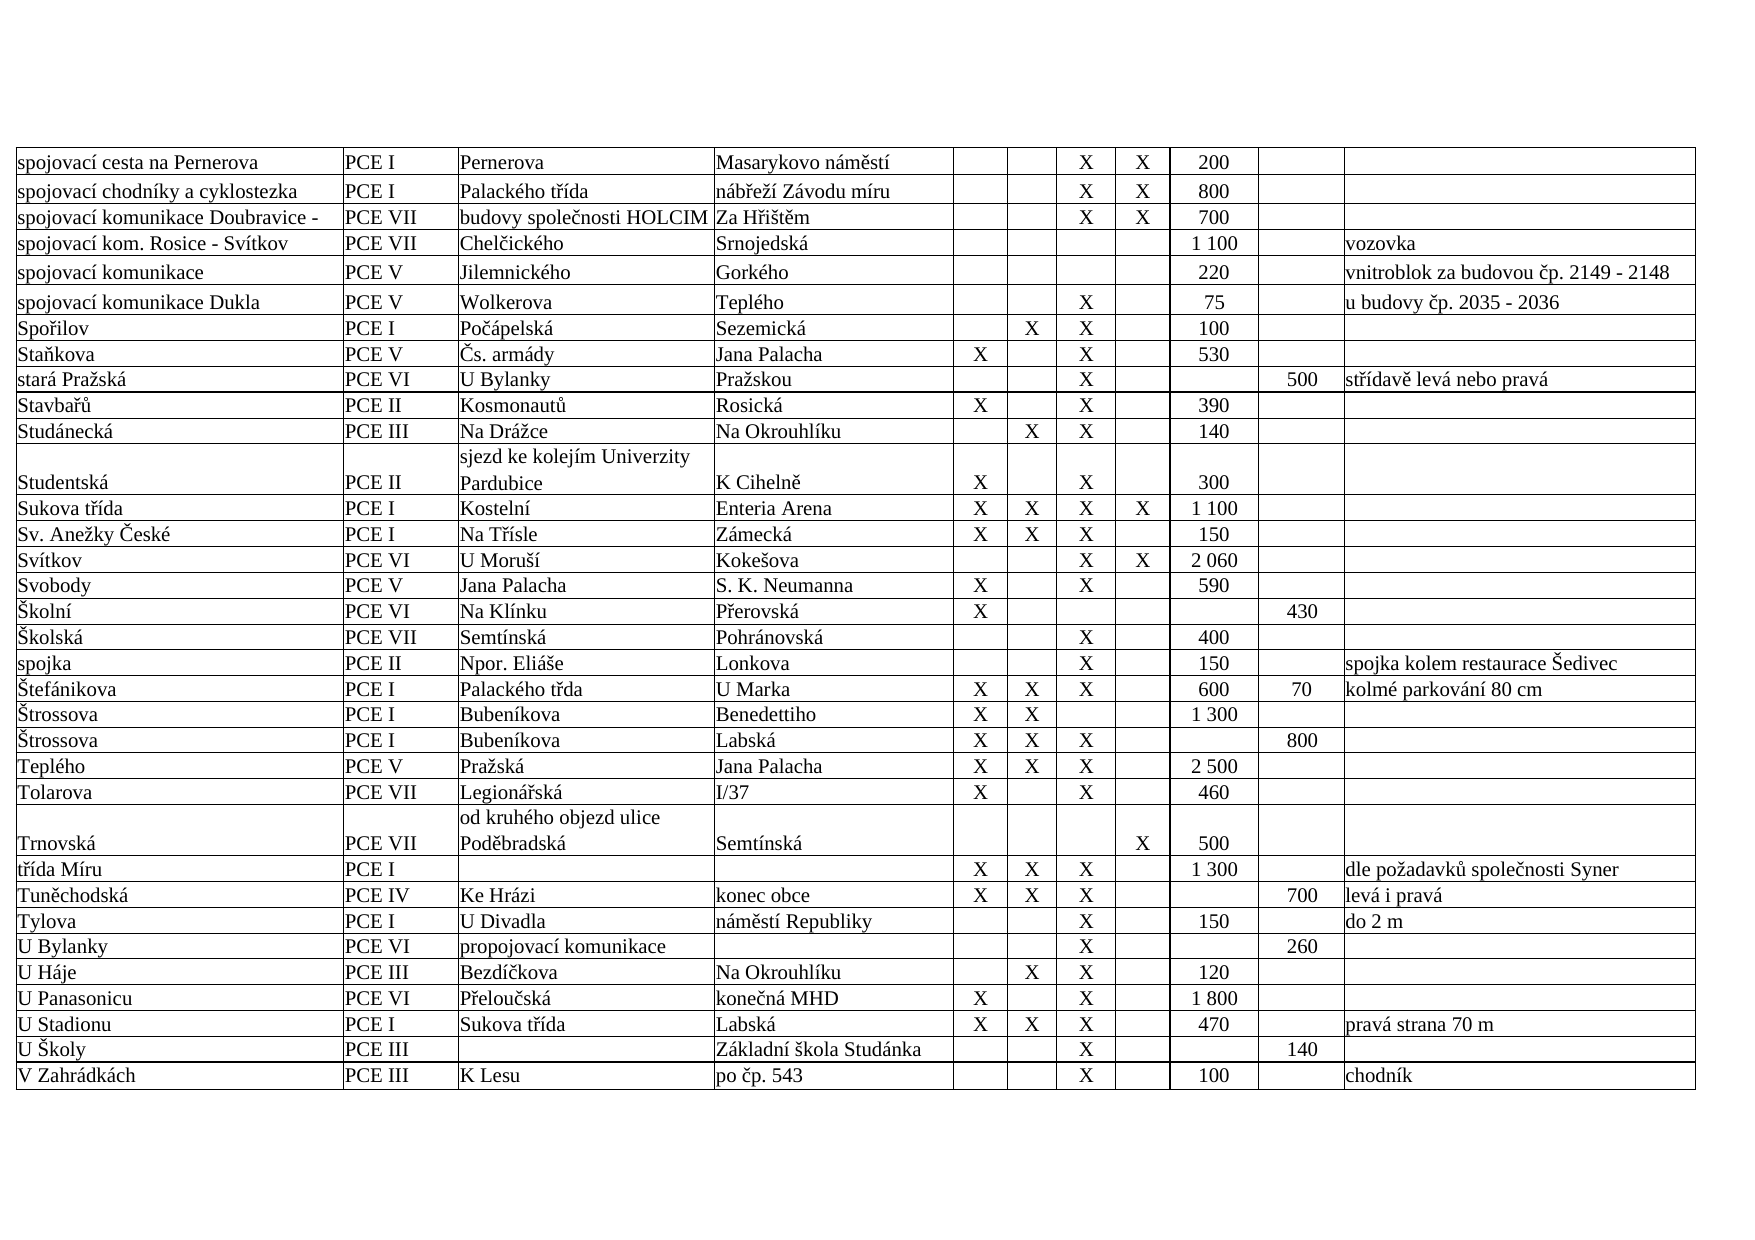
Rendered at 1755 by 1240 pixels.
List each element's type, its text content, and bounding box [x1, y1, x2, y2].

table_cell X [1008, 856, 1056, 881]
table_cell 2 060 [1171, 547, 1258, 572]
table_cell [1259, 521, 1344, 546]
table_cell od kruhého objezd ulice Poděbradská [459, 805, 714, 855]
table_cell 400 [1171, 625, 1258, 649]
table_cell [1116, 753, 1169, 778]
table_cell Teplého [715, 285, 953, 314]
table_cell [459, 1037, 714, 1061]
table_cell [1345, 985, 1695, 1010]
table_cell 150 [1171, 650, 1258, 675]
table_cell [1116, 573, 1169, 597]
table_cell Počápelská [459, 315, 714, 340]
table_cell Rosická [715, 393, 953, 417]
table_cell spojovací chodníky a cyklostezka [17, 175, 343, 203]
table_cell [1345, 315, 1695, 340]
table_cell [954, 1037, 1007, 1061]
table_cell Na Okrouhlíku [715, 419, 953, 443]
table_cell Na Drážce [459, 419, 714, 443]
table_cell dle požadavků společnosti Syner [1345, 856, 1695, 881]
table_cell [954, 230, 1007, 255]
table_cell 140 [1171, 419, 1258, 443]
table_cell [1008, 230, 1056, 255]
table_cell X [1057, 1037, 1115, 1061]
table_cell X [1116, 204, 1169, 229]
table_cell [715, 934, 953, 958]
table_cell [1116, 702, 1169, 727]
table_cell [1259, 805, 1344, 855]
table_cell Palackého třda [459, 676, 714, 701]
table_cell X [1057, 753, 1115, 778]
table_cell PCE V [344, 285, 458, 314]
table_cell PCE I [344, 856, 458, 881]
table_cell Štrossova [17, 702, 343, 727]
table_cell [1057, 805, 1115, 855]
table_cell Gorkého [715, 256, 953, 284]
table_cell Jana Palacha [715, 753, 953, 778]
table_cell X [1057, 495, 1115, 520]
table_cell [1345, 419, 1695, 443]
table_cell [1259, 753, 1344, 778]
table_cell [1008, 650, 1056, 675]
table_cell X [1057, 341, 1115, 366]
table_cell do 2 m [1345, 908, 1695, 933]
table_cell Tolarova [17, 779, 343, 804]
table_cell Tylova [17, 908, 343, 933]
table_cell 700 [1259, 882, 1344, 907]
table_cell Labská [715, 728, 953, 752]
table_cell Štefánikova [17, 676, 343, 701]
table_cell [1345, 573, 1695, 597]
table_cell PCE VII [344, 230, 458, 255]
table_cell [1057, 599, 1115, 623]
table_cell [1345, 341, 1695, 366]
table_cell [954, 175, 1007, 203]
table_cell stará Pražská [17, 367, 343, 391]
table_cell [1008, 805, 1056, 855]
table_cell třída Míru [17, 856, 343, 881]
table_cell Lonkova [715, 650, 953, 675]
table_cell PCE III [344, 1037, 458, 1061]
table_cell kolmé parkování 80 cm [1345, 676, 1695, 701]
table_cell X [1057, 393, 1115, 417]
table_cell [1171, 934, 1258, 958]
table_cell [1259, 779, 1344, 804]
table_cell u budovy čp. 2035 - 2036 [1345, 285, 1695, 314]
table_cell [1259, 256, 1344, 284]
table_cell [1008, 599, 1056, 623]
table_cell [954, 367, 1007, 391]
table_cell X [1057, 650, 1115, 675]
table_cell [1259, 315, 1344, 340]
table_cell nábřeží Závodu míru [715, 175, 953, 203]
table_cell [1008, 1063, 1056, 1089]
table_cell Jilemnického [459, 256, 714, 284]
table_header [1259, 148, 1344, 174]
table_cell střídavě levá nebo pravá [1345, 367, 1695, 391]
table_cell U Moruší [459, 547, 714, 572]
table_cell 500 [1259, 367, 1344, 391]
table_cell X [954, 495, 1007, 520]
table_cell PCE VI [344, 599, 458, 623]
table_cell [1345, 547, 1695, 572]
table_cell X [1057, 1011, 1115, 1036]
table_header Pernerova [459, 148, 714, 174]
table_cell [1116, 728, 1169, 752]
table_cell [1008, 1037, 1056, 1061]
table_cell Štrossova [17, 728, 343, 752]
table_cell budovy společnosti HOLCIM [459, 204, 714, 229]
table_cell Kostelní [459, 495, 714, 520]
table_cell 800 [1171, 175, 1258, 203]
table_cell K Cihelně [715, 444, 953, 494]
table_cell 1 800 [1171, 985, 1258, 1010]
table_cell po čp. 543 [715, 1063, 953, 1089]
table_cell [954, 625, 1007, 649]
table_cell [1345, 779, 1695, 804]
table_cell [1008, 985, 1056, 1010]
table_cell PCE VI [344, 547, 458, 572]
table_cell [1116, 444, 1169, 494]
table_cell X [1008, 702, 1056, 727]
table_cell [1008, 341, 1056, 366]
table_cell X [954, 882, 1007, 907]
table_cell [1259, 341, 1344, 366]
table_cell [1116, 419, 1169, 443]
table_cell [1259, 856, 1344, 881]
table_cell Sv. Anežky České [17, 521, 343, 546]
table_cell vnitroblok za budovou čp. 2149 - 2148 [1345, 256, 1695, 284]
table_cell [1116, 779, 1169, 804]
table_cell 1 100 [1171, 495, 1258, 520]
table_cell konec obce [715, 882, 953, 907]
table_cell [1259, 650, 1344, 675]
table_cell 1 300 [1171, 856, 1258, 881]
table_cell 500 [1171, 805, 1258, 855]
table_cell náměstí Republiky [715, 908, 953, 933]
table_cell [1116, 1063, 1169, 1089]
table_cell X [954, 599, 1007, 623]
table_cell [1345, 934, 1695, 958]
table_cell S. K. Neumanna [715, 573, 953, 597]
table_cell [1259, 702, 1344, 727]
table_cell [1259, 547, 1344, 572]
table_cell 100 [1171, 315, 1258, 340]
table_cell Přerovská [715, 599, 953, 623]
table_cell PCE I [344, 495, 458, 520]
table_cell [1171, 882, 1258, 907]
table_cell X [1008, 495, 1056, 520]
table_cell 150 [1171, 521, 1258, 546]
table_cell 75 [1171, 285, 1258, 314]
table_cell X [1057, 547, 1115, 572]
table_cell sjezd ke kolejím Univerzity Pardubice [459, 444, 714, 494]
table_cell Enteria Arena [715, 495, 953, 520]
table_cell 150 [1171, 908, 1258, 933]
table_cell Palackého třída [459, 175, 714, 203]
table_cell PCE VI [344, 934, 458, 958]
table_cell 470 [1171, 1011, 1258, 1036]
table_cell U Panasonicu [17, 985, 343, 1010]
table_cell [1345, 625, 1695, 649]
table_cell Semtínská [459, 625, 714, 649]
table_cell [1345, 959, 1695, 984]
table_cell [954, 959, 1007, 984]
table_cell Ke Hrázi [459, 882, 714, 907]
table_cell PCE I [344, 702, 458, 727]
table_cell PCE I [344, 676, 458, 701]
table_cell [1259, 908, 1344, 933]
table_cell U Marka [715, 676, 953, 701]
table_header X [1057, 148, 1115, 174]
table_header X [1116, 148, 1169, 174]
table_cell pravá strana 70 m [1345, 1011, 1695, 1036]
table_cell X [1057, 573, 1115, 597]
table_cell Wolkerova [459, 285, 714, 314]
table_cell Bezdíčkova [459, 959, 714, 984]
table_cell [1345, 393, 1695, 417]
table_cell Benedettiho [715, 702, 953, 727]
table_cell Legionářská [459, 779, 714, 804]
table_cell [1259, 444, 1344, 494]
table_cell Studánecká [17, 419, 343, 443]
table_cell X [1116, 175, 1169, 203]
table_cell spojovací komunikace Doubravice - [17, 204, 343, 229]
table_cell Pražskou [715, 367, 953, 391]
table_cell Studentská [17, 444, 343, 494]
table_cell PCE VII [344, 204, 458, 229]
table_cell X [1008, 1011, 1056, 1036]
table_cell PCE V [344, 256, 458, 284]
table_cell [1116, 1037, 1169, 1061]
table_cell spojka kolem restaurace Šedivec [1345, 650, 1695, 675]
table_cell 220 [1171, 256, 1258, 284]
table_cell vozovka [1345, 230, 1695, 255]
table_cell X [954, 341, 1007, 366]
table_cell X [954, 521, 1007, 546]
table_cell Bubeníkova [459, 702, 714, 727]
table_cell X [1057, 728, 1115, 752]
table_cell 530 [1171, 341, 1258, 366]
table_cell PCE VII [344, 805, 458, 855]
table_cell [1116, 285, 1169, 314]
table_cell 140 [1259, 1037, 1344, 1061]
table_cell Základní škola Studánka [715, 1037, 953, 1061]
table_cell 590 [1171, 573, 1258, 597]
table_cell spojka [17, 650, 343, 675]
table_cell [1008, 444, 1056, 494]
table_cell X [1057, 985, 1115, 1010]
table_cell Spořilov [17, 315, 343, 340]
table_cell 300 [1171, 444, 1258, 494]
table_cell Labská [715, 1011, 953, 1036]
table_cell PCE VI [344, 985, 458, 1010]
table_cell Pohránovská [715, 625, 953, 649]
table_cell [1345, 495, 1695, 520]
table_cell X [1057, 175, 1115, 203]
table_cell Sukova třída [17, 495, 343, 520]
table_cell X [1116, 547, 1169, 572]
table_cell [1116, 393, 1169, 417]
table_cell X [1057, 676, 1115, 701]
table_cell [1116, 1011, 1169, 1036]
table_cell U Divadla [459, 908, 714, 933]
table_cell X [954, 856, 1007, 881]
table_cell Npor. Eliáše [459, 650, 714, 675]
table_cell levá i pravá [1345, 882, 1695, 907]
table_cell [1116, 908, 1169, 933]
table_cell [1008, 367, 1056, 391]
table_cell 1 300 [1171, 702, 1258, 727]
table_cell [1116, 959, 1169, 984]
table_cell [1116, 367, 1169, 391]
table_cell PCE VII [344, 779, 458, 804]
table_cell X [1008, 882, 1056, 907]
table_cell PCE III [344, 1063, 458, 1089]
table_header spojovací cesta na Pernerova [17, 148, 343, 174]
table_cell [1008, 256, 1056, 284]
table_cell PCE I [344, 175, 458, 203]
table_cell Školní [17, 599, 343, 623]
table_cell [715, 856, 953, 881]
table_cell X [1057, 779, 1115, 804]
table_cell X [1116, 495, 1169, 520]
table_cell [1008, 393, 1056, 417]
table_cell [954, 419, 1007, 443]
table_cell PCE I [344, 1011, 458, 1036]
table_cell Přeloučská [459, 985, 714, 1010]
table_cell [1171, 367, 1258, 391]
table_cell PCE V [344, 341, 458, 366]
table_cell X [1057, 204, 1115, 229]
table_cell Čs. armády [459, 341, 714, 366]
table_cell X [1057, 625, 1115, 649]
table_cell Na Okrouhlíku [715, 959, 953, 984]
table_cell 1 100 [1171, 230, 1258, 255]
table_cell U Bylanky [459, 367, 714, 391]
table_cell 430 [1259, 599, 1344, 623]
table_cell spojovací komunikace Dukla [17, 285, 343, 314]
table_cell Zámecká [715, 521, 953, 546]
table_cell X [954, 728, 1007, 752]
table_cell V Zahrádkách [17, 1063, 343, 1089]
table_cell Na Třísle [459, 521, 714, 546]
table_cell PCE V [344, 573, 458, 597]
table_cell [1345, 599, 1695, 623]
table_cell 390 [1171, 393, 1258, 417]
table_cell X [954, 1011, 1007, 1036]
table_cell Svítkov [17, 547, 343, 572]
table_cell PCE V [344, 753, 458, 778]
table_cell PCE I [344, 521, 458, 546]
table_cell konečná MHD [715, 985, 953, 1010]
table_cell Pražská [459, 753, 714, 778]
table_cell [1259, 285, 1344, 314]
table_cell X [954, 779, 1007, 804]
table_cell [1345, 521, 1695, 546]
table_cell X [954, 753, 1007, 778]
table_cell 120 [1171, 959, 1258, 984]
table_cell 70 [1259, 676, 1344, 701]
table_cell [1259, 985, 1344, 1010]
table_cell X [1116, 805, 1169, 855]
table_cell [954, 204, 1007, 229]
table_cell [1259, 419, 1344, 443]
table_cell X [954, 985, 1007, 1010]
table_cell Srnojedská [715, 230, 953, 255]
table_cell [1116, 650, 1169, 675]
table_cell Trnovská [17, 805, 343, 855]
table_cell Tuněchodská [17, 882, 343, 907]
table_cell X [954, 676, 1007, 701]
table_cell [1116, 676, 1169, 701]
table_cell Kokešova [715, 547, 953, 572]
table_cell [1259, 573, 1344, 597]
table_cell [1259, 393, 1344, 417]
table_cell X [1008, 521, 1056, 546]
table_cell X [1057, 1063, 1115, 1089]
table_cell Za Hřištěm [715, 204, 953, 229]
table_cell [1008, 175, 1056, 203]
table_cell Stavbařů [17, 393, 343, 417]
table_cell [1057, 256, 1115, 284]
table_header [1345, 148, 1695, 174]
table_cell X [954, 444, 1007, 494]
table_cell [1008, 934, 1056, 958]
table_cell [954, 256, 1007, 284]
table_cell [954, 285, 1007, 314]
table_cell U Háje [17, 959, 343, 984]
table_cell Teplého [17, 753, 343, 778]
table_cell [1171, 599, 1258, 623]
table_cell X [1057, 934, 1115, 958]
table_header Masarykovo náměstí [715, 148, 953, 174]
table_cell [1116, 985, 1169, 1010]
table_cell Bubeníkova [459, 728, 714, 752]
table_cell [1171, 728, 1258, 752]
table_cell [1008, 204, 1056, 229]
table_cell [1259, 495, 1344, 520]
table_cell [954, 315, 1007, 340]
table_cell [1345, 728, 1695, 752]
table_cell Jana Palacha [459, 573, 714, 597]
table_cell [1057, 702, 1115, 727]
table_cell [1259, 230, 1344, 255]
table_cell [954, 650, 1007, 675]
table_cell [1259, 175, 1344, 203]
table_cell [954, 934, 1007, 958]
table_cell [1008, 625, 1056, 649]
table_cell [1259, 1063, 1344, 1089]
table_cell [1345, 702, 1695, 727]
table_cell PCE VI [344, 367, 458, 391]
table_cell [1116, 856, 1169, 881]
table_cell [1259, 959, 1344, 984]
table_cell X [1057, 882, 1115, 907]
table_cell [954, 547, 1007, 572]
table_cell X [1057, 367, 1115, 391]
table_cell [1345, 805, 1695, 855]
table_cell spojovací kom. Rosice - Svítkov [17, 230, 343, 255]
table_cell X [1057, 856, 1115, 881]
table_cell PCE II [344, 650, 458, 675]
table_cell [1008, 908, 1056, 933]
table_cell PCE II [344, 393, 458, 417]
table_cell [1259, 1011, 1344, 1036]
table_cell chodník [1345, 1063, 1695, 1089]
table_cell Na Klínku [459, 599, 714, 623]
table_cell PCE III [344, 959, 458, 984]
table_cell [954, 908, 1007, 933]
table_cell [1116, 934, 1169, 958]
table_cell I/37 [715, 779, 953, 804]
table_cell [1116, 230, 1169, 255]
table_cell 260 [1259, 934, 1344, 958]
table_cell [1345, 175, 1695, 203]
table_header 200 [1171, 148, 1258, 174]
table_cell 600 [1171, 676, 1258, 701]
table_cell [459, 856, 714, 881]
table_cell X [1057, 419, 1115, 443]
table_cell Staňkova [17, 341, 343, 366]
table_cell X [1057, 285, 1115, 314]
table_cell [1116, 256, 1169, 284]
table_cell K Lesu [459, 1063, 714, 1089]
table_cell PCE VII [344, 625, 458, 649]
table_cell U Školy [17, 1037, 343, 1061]
table_cell [1345, 204, 1695, 229]
table_cell Svobody [17, 573, 343, 597]
table_cell X [954, 702, 1007, 727]
table_header [1008, 148, 1056, 174]
table_cell [954, 805, 1007, 855]
table_cell [1259, 204, 1344, 229]
table_cell [1345, 444, 1695, 494]
table_cell [1116, 599, 1169, 623]
table_cell Jana Palacha [715, 341, 953, 366]
table_cell [1171, 1037, 1258, 1061]
table_cell [954, 1063, 1007, 1089]
table_cell X [1008, 315, 1056, 340]
table_cell Chelčického [459, 230, 714, 255]
table_cell [1345, 753, 1695, 778]
table_cell 2 500 [1171, 753, 1258, 778]
table_cell Kosmonautů [459, 393, 714, 417]
table_cell propojovací komunikace [459, 934, 714, 958]
table_cell [1008, 285, 1056, 314]
table_cell PCE I [344, 728, 458, 752]
table_cell X [1008, 676, 1056, 701]
table_cell [1116, 625, 1169, 649]
table_cell PCE III [344, 419, 458, 443]
table_cell 100 [1171, 1063, 1258, 1089]
table_cell X [954, 393, 1007, 417]
table_cell Semtínská [715, 805, 953, 855]
table_cell spojovací komunikace [17, 256, 343, 284]
table_header [954, 148, 1007, 174]
table_cell [1008, 573, 1056, 597]
table_cell [1116, 315, 1169, 340]
table_cell 800 [1259, 728, 1344, 752]
table_cell [1008, 547, 1056, 572]
table_cell X [1008, 959, 1056, 984]
table_cell PCE I [344, 908, 458, 933]
table_cell [1116, 341, 1169, 366]
table_cell X [1057, 444, 1115, 494]
table_cell Sukova třída [459, 1011, 714, 1036]
table_cell Školská [17, 625, 343, 649]
table_cell [1057, 230, 1115, 255]
table_cell PCE IV [344, 882, 458, 907]
table_cell PCE I [344, 315, 458, 340]
table_cell [1345, 1037, 1695, 1061]
table_cell X [954, 573, 1007, 597]
table_cell X [1057, 908, 1115, 933]
table_cell X [1008, 753, 1056, 778]
table_cell [1259, 625, 1344, 649]
table_cell [1008, 779, 1056, 804]
table_cell X [1008, 728, 1056, 752]
table_cell X [1008, 419, 1056, 443]
table_cell X [1057, 315, 1115, 340]
table_cell PCE II [344, 444, 458, 494]
table_cell 460 [1171, 779, 1258, 804]
table_cell X [1057, 959, 1115, 984]
table_cell [1116, 882, 1169, 907]
table_cell U Stadionu [17, 1011, 343, 1036]
table_cell Sezemická [715, 315, 953, 340]
table_header PCE I [344, 148, 458, 174]
table_cell 700 [1171, 204, 1258, 229]
table_cell U Bylanky [17, 934, 343, 958]
table_cell X [1057, 521, 1115, 546]
table_cell [1116, 521, 1169, 546]
